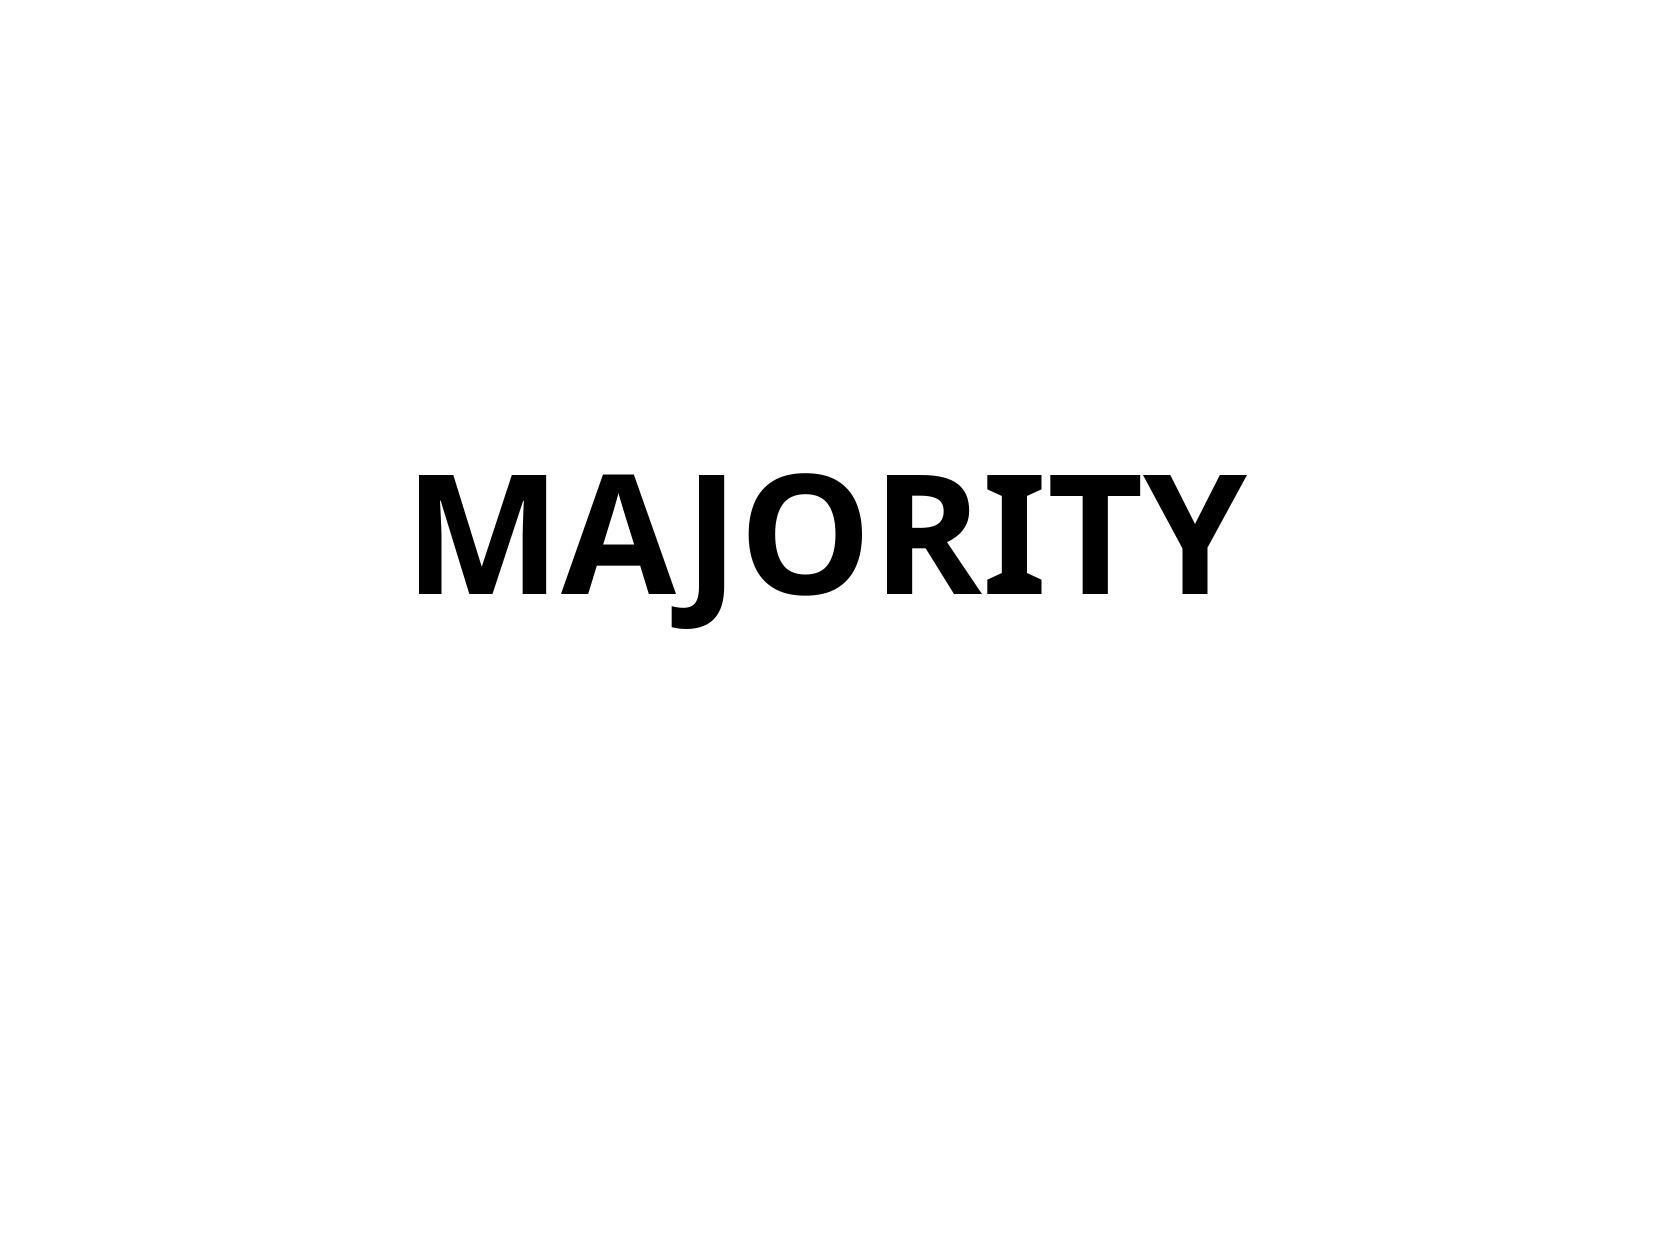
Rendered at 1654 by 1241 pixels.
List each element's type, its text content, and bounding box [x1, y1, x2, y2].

subtitle MAJORITY [82, 49, 1571, 1010]
